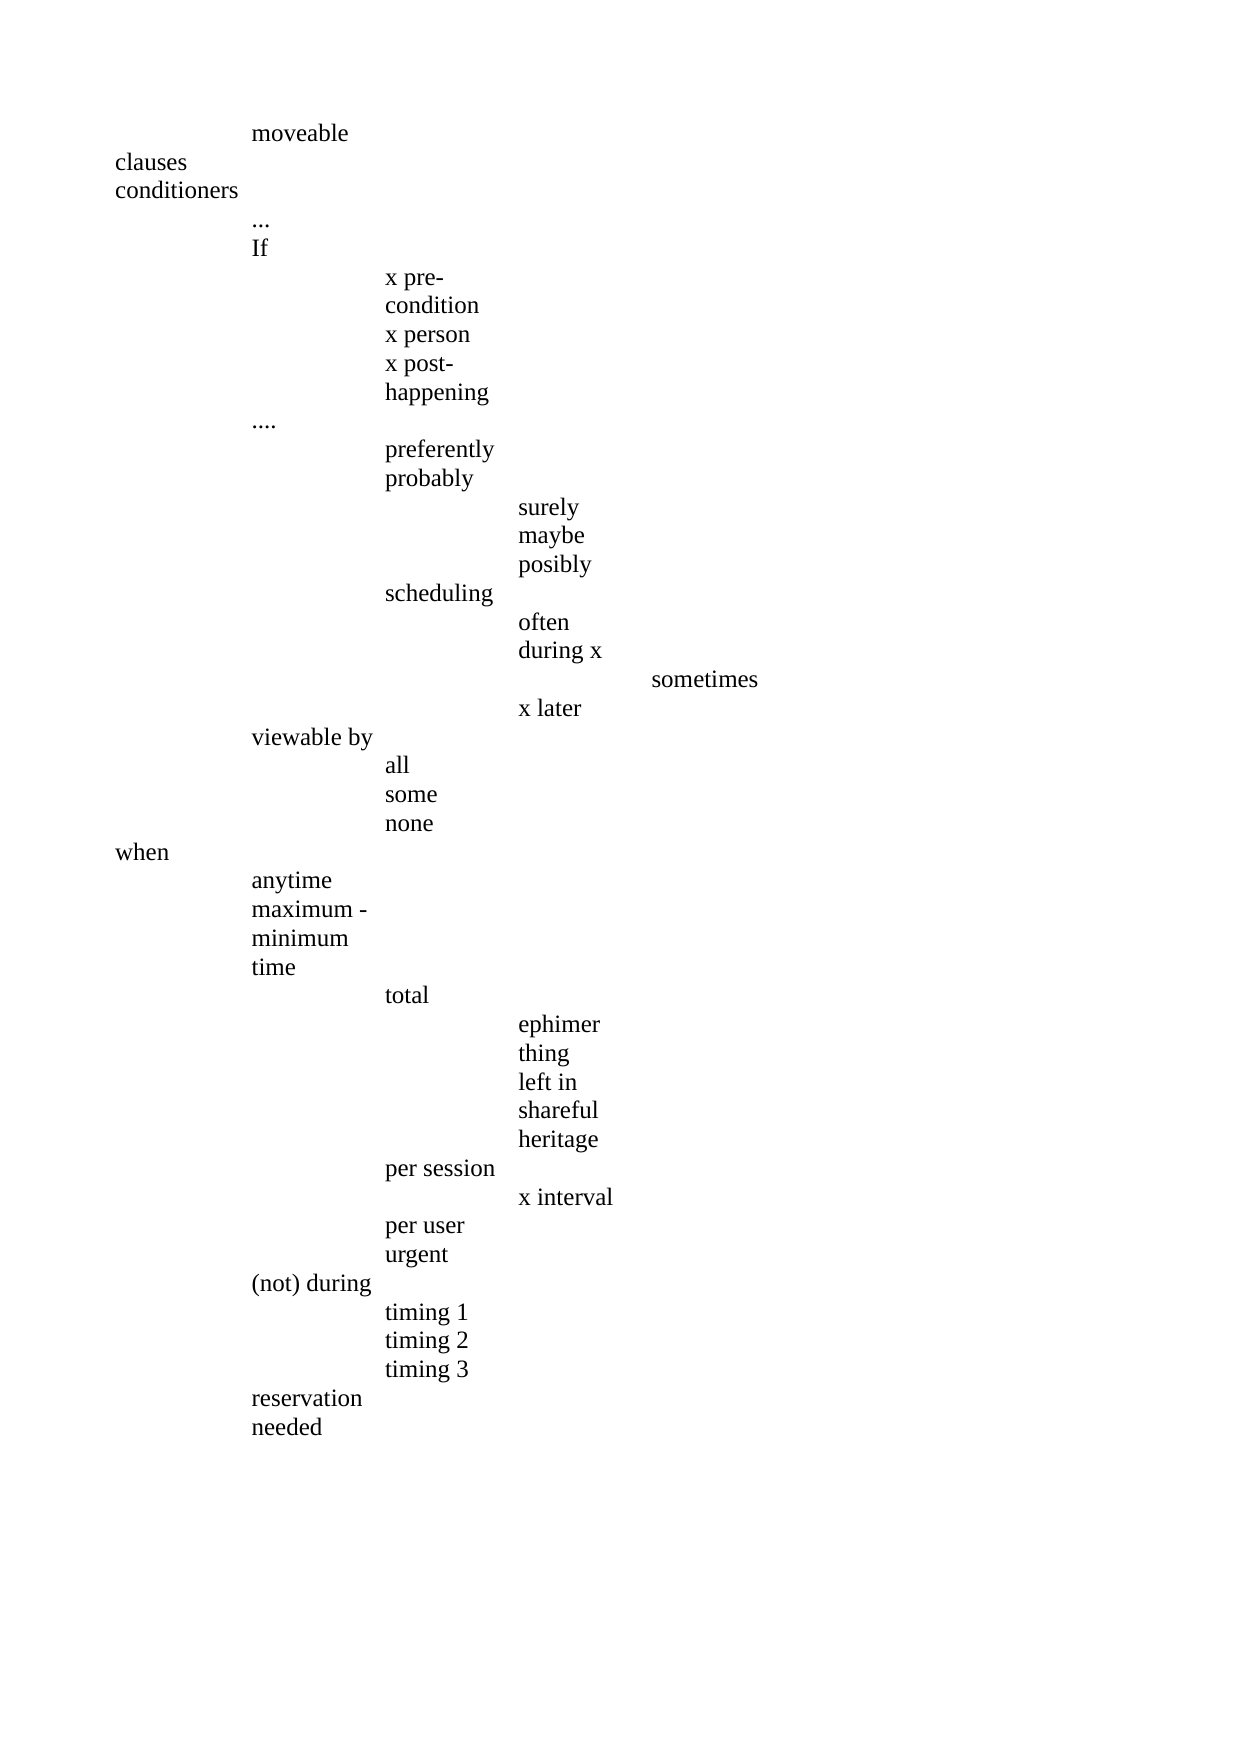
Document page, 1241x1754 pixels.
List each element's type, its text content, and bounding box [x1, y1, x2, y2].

table_cell [782, 636, 915, 664]
table_cell [248, 319, 382, 348]
table_cell [782, 1239, 915, 1268]
table_cell [112, 549, 248, 578]
table_cell (not) during [248, 1268, 382, 1297]
table_cell [915, 808, 1048, 837]
table_cell [1048, 578, 1182, 607]
table_cell [1048, 463, 1182, 492]
table_cell [112, 406, 248, 434]
table_cell [1048, 808, 1182, 837]
table_cell [112, 1067, 248, 1153]
table_cell [1048, 1239, 1182, 1268]
table_cell [1048, 751, 1182, 779]
table_cell [248, 1182, 382, 1211]
table_cell [915, 1239, 1048, 1268]
table_cell [915, 1009, 1048, 1067]
table_cell [248, 1354, 382, 1383]
table_cell reservation needed [248, 1383, 382, 1441]
table_cell [648, 1239, 782, 1268]
table_cell [382, 1009, 515, 1067]
table_cell [1048, 492, 1182, 521]
table_cell [782, 578, 915, 607]
table_cell [1048, 118, 1182, 147]
table_cell [1048, 1067, 1182, 1153]
table_cell [112, 751, 248, 779]
table_cell [515, 463, 648, 492]
table_cell [515, 1326, 648, 1354]
table_cell timing 1 [382, 1297, 515, 1326]
table_cell timing 2 [382, 1326, 515, 1354]
table_cell [915, 578, 1048, 607]
table_cell [782, 981, 915, 1009]
table_cell [112, 607, 248, 636]
table_cell [648, 463, 782, 492]
table_cell [515, 1297, 648, 1326]
table_cell none [382, 808, 515, 837]
table_cell [782, 1182, 915, 1211]
table_cell [915, 722, 1048, 751]
table_cell left in shareful heritage [515, 1067, 648, 1153]
table_cell [515, 894, 648, 981]
table_cell [112, 1239, 248, 1268]
table_cell [648, 894, 782, 981]
table_cell [1048, 262, 1182, 319]
table_cell [648, 866, 782, 894]
table_cell [915, 1297, 1048, 1326]
table_cell [515, 1268, 648, 1297]
table_cell during x [515, 636, 648, 664]
table_cell [782, 434, 915, 463]
table_cell [782, 1211, 915, 1239]
table_cell [1048, 837, 1182, 866]
table_cell [112, 1268, 248, 1297]
table_cell [248, 1067, 382, 1153]
table_cell [515, 1211, 648, 1239]
table_cell [782, 1067, 915, 1153]
table_cell [782, 1297, 915, 1326]
table_cell [648, 521, 782, 549]
table_cell [915, 1067, 1048, 1153]
table_cell [1048, 894, 1182, 981]
table_cell [382, 492, 515, 521]
table_cell [515, 779, 648, 808]
table_cell [648, 1067, 782, 1153]
table_cell [248, 521, 382, 549]
table_cell [248, 348, 382, 406]
table_cell [782, 1009, 915, 1067]
table_cell [382, 1067, 515, 1153]
table_cell [248, 549, 382, 578]
table_cell [1048, 204, 1182, 233]
table_cell [782, 521, 915, 549]
table_cell .... [248, 406, 382, 434]
table_cell [782, 693, 915, 722]
table_cell [1048, 1326, 1182, 1354]
table_cell [915, 751, 1048, 779]
table_cell [1048, 636, 1182, 664]
table_cell [782, 722, 915, 751]
table_cell [248, 262, 382, 319]
table_cell [648, 578, 782, 607]
table_cell [648, 1383, 782, 1441]
table_cell clauses conditioners [112, 147, 248, 204]
table_cell [1048, 147, 1182, 204]
table_cell [648, 808, 782, 837]
table_cell [1048, 1354, 1182, 1383]
table_cell [915, 1383, 1048, 1441]
table_cell [382, 664, 515, 693]
table_cell per user [382, 1211, 515, 1239]
table_cell [648, 434, 782, 463]
table_cell [648, 549, 782, 578]
table_cell [782, 664, 915, 693]
table_cell [248, 1297, 382, 1326]
table_cell [915, 837, 1048, 866]
table_cell [915, 204, 1048, 233]
table_cell maximum - minimum time [248, 894, 382, 981]
table_cell [1048, 607, 1182, 636]
table_cell [248, 1211, 382, 1239]
table_cell [515, 578, 648, 607]
table_cell scheduling [382, 578, 515, 607]
table_cell [648, 751, 782, 779]
table_cell ephimer thing [515, 1009, 648, 1067]
table_cell [782, 779, 915, 808]
table_cell [1048, 1182, 1182, 1211]
table_cell [112, 1354, 248, 1383]
table_cell [515, 837, 648, 866]
table_cell when [112, 837, 248, 866]
table_cell [1048, 1009, 1182, 1067]
table_cell [915, 866, 1048, 894]
table_cell [648, 1354, 782, 1383]
table_cell x later [515, 693, 648, 722]
table_cell total [382, 981, 515, 1009]
table_cell [648, 1009, 782, 1067]
table_cell [112, 348, 248, 406]
table_cell [112, 693, 248, 722]
table_cell [112, 463, 248, 492]
table_cell [782, 751, 915, 779]
table_cell [248, 1153, 382, 1182]
table_cell [515, 233, 648, 262]
table_cell [648, 1153, 782, 1182]
table_cell [382, 693, 515, 722]
table_cell [382, 1182, 515, 1211]
table_cell [248, 607, 382, 636]
table_cell [648, 1297, 782, 1326]
table_cell [915, 664, 1048, 693]
table_cell [515, 664, 648, 693]
table_cell [648, 636, 782, 664]
table_cell [248, 492, 382, 521]
table_cell timing 3 [382, 1354, 515, 1383]
table_cell [915, 779, 1048, 808]
table_cell [915, 521, 1048, 549]
table_cell [248, 779, 382, 808]
table_cell [112, 1009, 248, 1067]
table_cell [915, 894, 1048, 981]
table_cell [248, 578, 382, 607]
table_cell [248, 664, 382, 693]
table_cell [782, 147, 915, 204]
table_cell [782, 837, 915, 866]
table_cell [782, 808, 915, 837]
table_cell probably [382, 463, 515, 492]
table_cell [648, 492, 782, 521]
table_cell [915, 434, 1048, 463]
table_cell [915, 607, 1048, 636]
table_cell [1048, 434, 1182, 463]
table_cell [112, 808, 248, 837]
table_cell [112, 779, 248, 808]
table_cell [112, 319, 248, 348]
table_cell [515, 808, 648, 837]
table_cell [915, 636, 1048, 664]
table_cell [112, 233, 248, 262]
table_cell [915, 406, 1048, 434]
table_cell [915, 492, 1048, 521]
table_cell [515, 147, 648, 204]
table_cell [648, 607, 782, 636]
table_cell [782, 204, 915, 233]
table_cell [112, 1153, 248, 1182]
table_cell [648, 118, 782, 147]
table_cell [782, 1153, 915, 1182]
table_cell [915, 693, 1048, 722]
table_cell [248, 808, 382, 837]
table_cell [915, 463, 1048, 492]
table_cell [112, 521, 248, 549]
table_cell [112, 636, 248, 664]
table_cell [915, 1326, 1048, 1354]
table_cell [112, 204, 248, 233]
table_cell [648, 233, 782, 262]
table_cell [648, 147, 782, 204]
table_cell anytime [248, 866, 382, 894]
table_cell [1048, 1268, 1182, 1297]
table_cell [248, 434, 382, 463]
table_cell maybe [515, 521, 648, 549]
table_cell [782, 406, 915, 434]
table_cell [112, 866, 248, 894]
table_cell [648, 981, 782, 1009]
table_cell [648, 1326, 782, 1354]
table_cell per session [382, 1153, 515, 1182]
table_cell [1048, 1153, 1182, 1182]
table_cell [382, 406, 515, 434]
table_cell [782, 1354, 915, 1383]
table_cell [248, 693, 382, 722]
table_cell [648, 204, 782, 233]
table_cell [1048, 319, 1182, 348]
table_cell [648, 319, 782, 348]
table_cell [382, 607, 515, 636]
table_cell [515, 1153, 648, 1182]
table_cell [112, 492, 248, 521]
table_cell viewable by [248, 722, 382, 751]
table_cell [1048, 348, 1182, 406]
table_cell ... [248, 204, 382, 233]
table_cell [1048, 1383, 1182, 1441]
table_cell [782, 233, 915, 262]
table_cell [915, 348, 1048, 406]
table_cell [782, 866, 915, 894]
table_cell [382, 722, 515, 751]
table_cell [515, 319, 648, 348]
table_cell [782, 319, 915, 348]
table_cell [382, 118, 515, 147]
table_cell [1048, 722, 1182, 751]
table_cell If [248, 233, 382, 262]
table_cell [515, 118, 648, 147]
table_cell [515, 1354, 648, 1383]
table_cell [915, 262, 1048, 319]
table_cell moveable [248, 118, 382, 147]
table_cell [1048, 233, 1182, 262]
table_cell [648, 348, 782, 406]
table_cell [515, 1239, 648, 1268]
table_cell [515, 204, 648, 233]
table_cell [382, 866, 515, 894]
table_cell [112, 262, 248, 319]
table_cell [782, 1326, 915, 1354]
table_cell [382, 837, 515, 866]
table_cell [112, 118, 248, 147]
table_cell [782, 348, 915, 406]
table_cell [782, 1383, 915, 1441]
table_cell [248, 1239, 382, 1268]
table_cell [382, 1268, 515, 1297]
table_cell [648, 1182, 782, 1211]
table_cell [112, 1211, 248, 1239]
table_cell [515, 866, 648, 894]
table_cell x person [382, 319, 515, 348]
table_cell [915, 981, 1048, 1009]
table_cell [915, 1211, 1048, 1239]
table_cell [782, 118, 915, 147]
table_cell [248, 751, 382, 779]
table_cell [915, 1268, 1048, 1297]
table_cell [382, 147, 515, 204]
table_cell [515, 1383, 648, 1441]
table_cell [112, 434, 248, 463]
table_cell preferently [382, 434, 515, 463]
table_cell [112, 1326, 248, 1354]
table_cell [915, 1153, 1048, 1182]
table_cell [382, 894, 515, 981]
table_cell often [515, 607, 648, 636]
table_cell [782, 607, 915, 636]
table_cell [515, 751, 648, 779]
table_cell [648, 1268, 782, 1297]
table_cell [782, 1268, 915, 1297]
table_cell [382, 233, 515, 262]
table_cell [915, 233, 1048, 262]
table_cell [648, 722, 782, 751]
table_cell [382, 521, 515, 549]
table_cell [515, 348, 648, 406]
table_cell [648, 693, 782, 722]
table_cell [915, 549, 1048, 578]
table_cell [515, 406, 648, 434]
table_cell [382, 636, 515, 664]
table_cell [1048, 521, 1182, 549]
table_cell [112, 1182, 248, 1211]
table_cell [782, 549, 915, 578]
table_cell [915, 1182, 1048, 1211]
table_cell [248, 147, 382, 204]
table_cell sometimes [648, 664, 782, 693]
table_cell [782, 262, 915, 319]
table_cell [915, 147, 1048, 204]
table_cell [1048, 549, 1182, 578]
table_cell [782, 894, 915, 981]
table_cell [1048, 779, 1182, 808]
table_cell [382, 549, 515, 578]
table_cell [1048, 981, 1182, 1009]
table_cell [1048, 664, 1182, 693]
table_cell urgent [382, 1239, 515, 1268]
table_cell [515, 981, 648, 1009]
table_cell [1048, 693, 1182, 722]
table_cell [1048, 866, 1182, 894]
table_cell [1048, 1211, 1182, 1239]
table_cell [248, 837, 382, 866]
table_cell [648, 779, 782, 808]
table_cell [112, 981, 248, 1009]
table_cell [515, 262, 648, 319]
table_cell [915, 1354, 1048, 1383]
table_cell [515, 434, 648, 463]
table_cell [382, 204, 515, 233]
table_cell [248, 1326, 382, 1354]
table_cell x interval [515, 1182, 648, 1211]
table_cell [1048, 1297, 1182, 1326]
table_cell [382, 1383, 515, 1441]
table_cell x post-happening [382, 348, 515, 406]
table_cell [112, 1297, 248, 1326]
table_cell [248, 981, 382, 1009]
table_cell [1048, 406, 1182, 434]
table_cell [112, 578, 248, 607]
table_cell [915, 118, 1048, 147]
table_cell [112, 664, 248, 693]
table_cell [112, 894, 248, 981]
table_cell posibly [515, 549, 648, 578]
table_cell [112, 722, 248, 751]
table_cell [248, 463, 382, 492]
table_cell [112, 1383, 248, 1441]
table_cell [782, 463, 915, 492]
table_cell [648, 1211, 782, 1239]
table_cell some [382, 779, 515, 808]
table_cell [782, 492, 915, 521]
table_cell [648, 406, 782, 434]
table_cell [248, 1009, 382, 1067]
table_cell [648, 262, 782, 319]
table_cell surely [515, 492, 648, 521]
table_cell [915, 319, 1048, 348]
table_cell [648, 837, 782, 866]
table_cell all [382, 751, 515, 779]
table_cell [248, 636, 382, 664]
table_cell [515, 722, 648, 751]
table_cell x pre-condition [382, 262, 515, 319]
